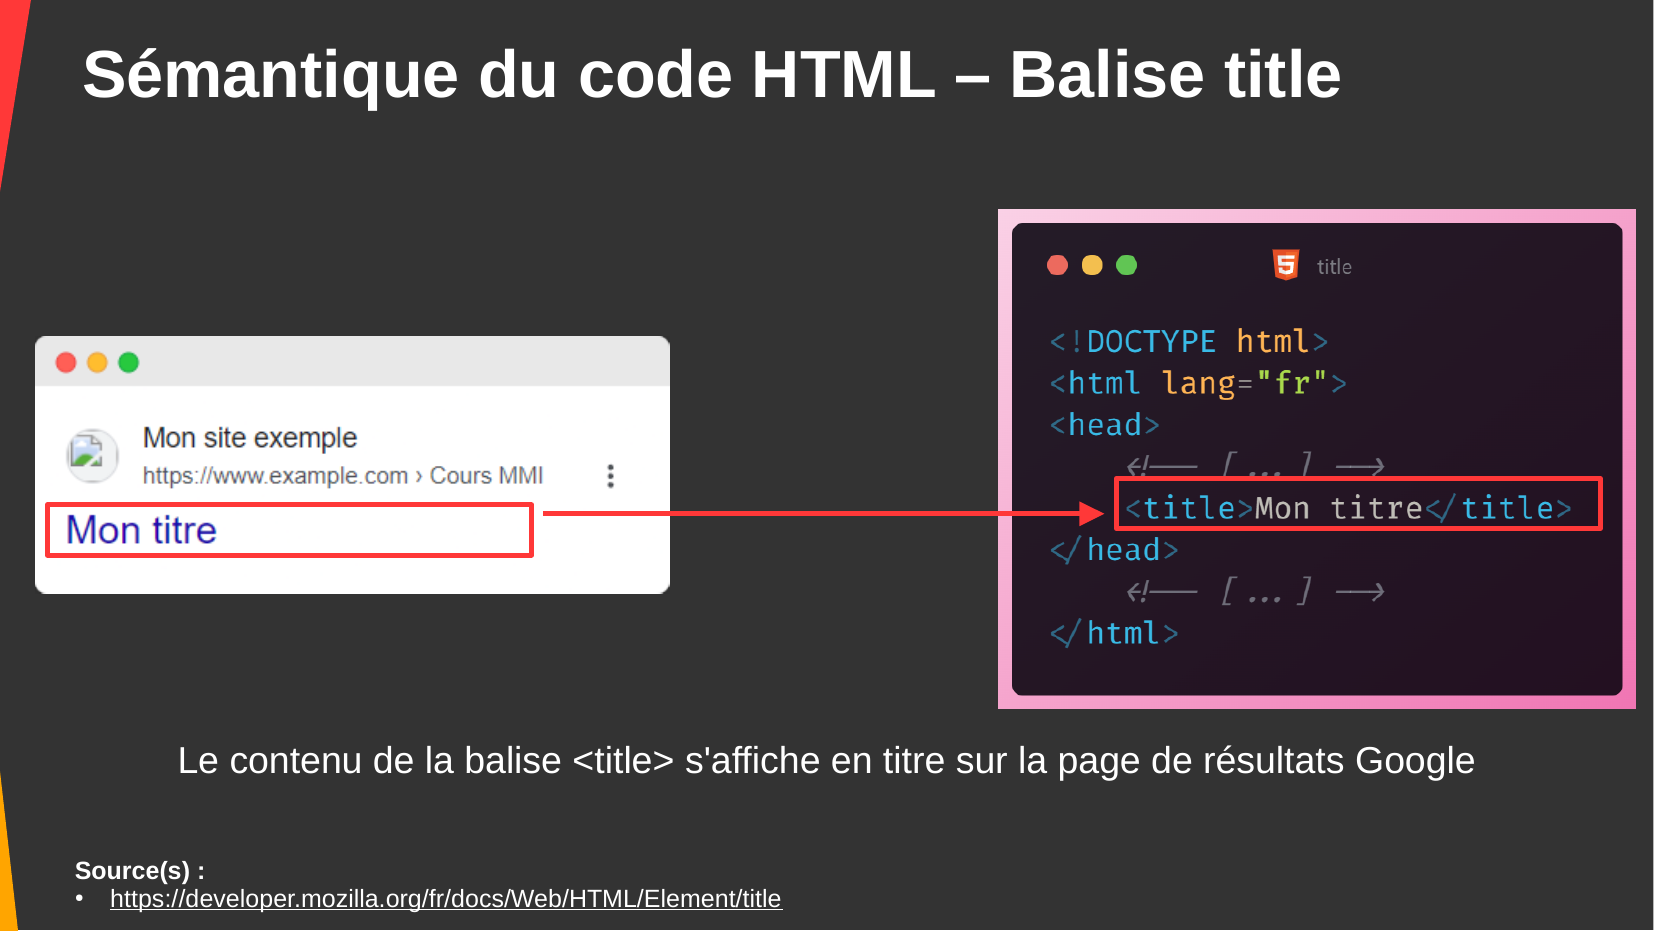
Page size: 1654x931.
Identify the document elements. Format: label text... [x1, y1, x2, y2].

text_box [0, 0, 31, 192]
picture [35, 336, 670, 594]
text_box Le contenu de la balise <title> s'affiche en titre sur la page de résultats Google [156, 732, 1498, 832]
title Sémantique du code HTML – Balise title [82, 36, 1571, 114]
text_box Source(s) : https://developer.mozilla.org/fr/docs/Web/HTML/Element/title [59, 821, 1546, 921]
picture [998, 209, 1636, 709]
text_box [0, 771, 19, 931]
